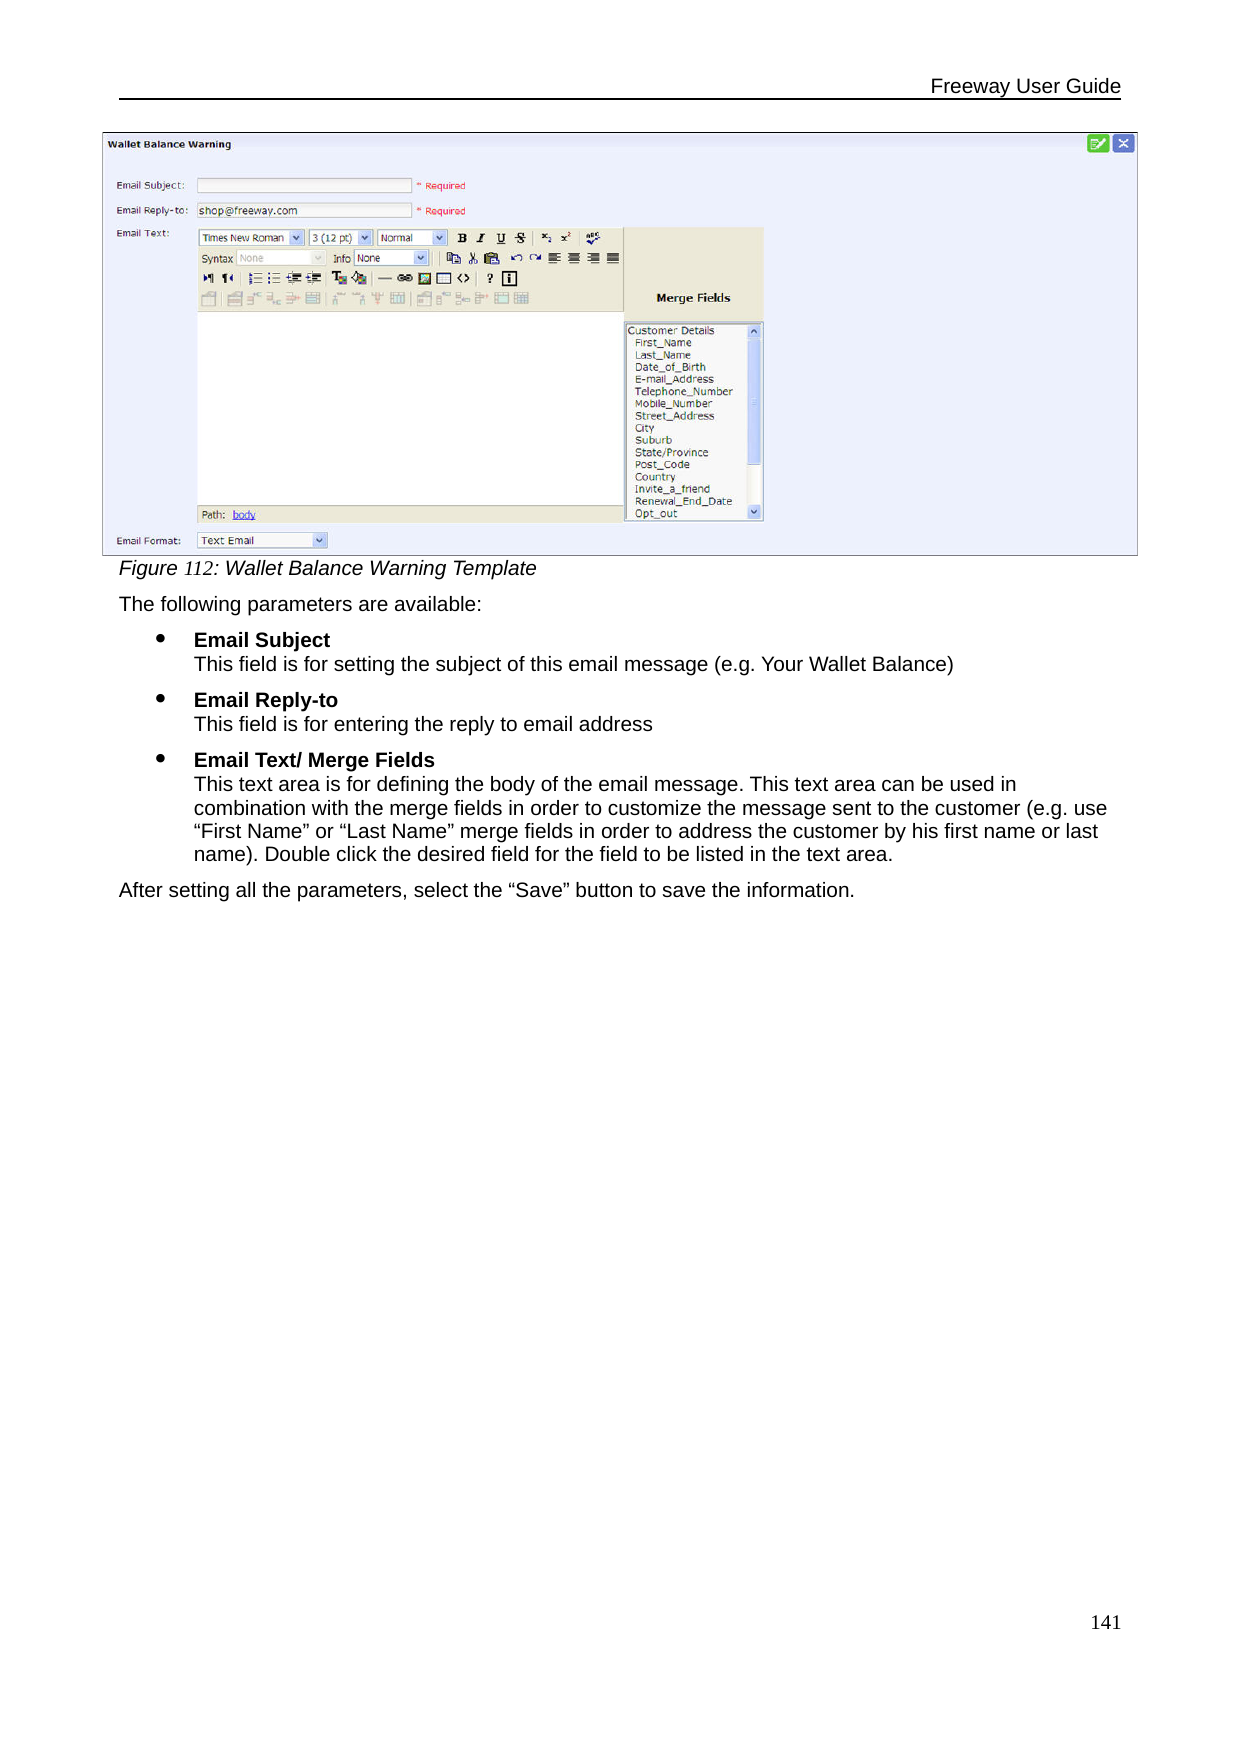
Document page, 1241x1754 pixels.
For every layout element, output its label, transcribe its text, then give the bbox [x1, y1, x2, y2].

picture [102, 132, 1138, 556]
list Email Text/ Merge Fields This text area is for defining the body of the email message. This text area can be used in combination with the merge fields in order to customize the message sent to the customer (e.g. use “First Name” or “Last Name” merge fields in order to address the customer by his first name or last name). Double click the desired field for the field to be listed in the text area. [156, 749, 1121, 866]
list Email Subject This field is for setting the subject of this email message (e.g. Your Wallet Balance) [156, 629, 1121, 676]
text After setting all the parameters, select the “Save” button to save the information. [119, 878, 1121, 902]
text The following parameters are available: [119, 593, 1121, 616]
list Email Reply-to This field is for entering the reply to email address [156, 689, 1121, 736]
text Figure 112: Wallet Balance Warning Template [119, 557, 1121, 580]
text [119, 119, 1121, 131]
